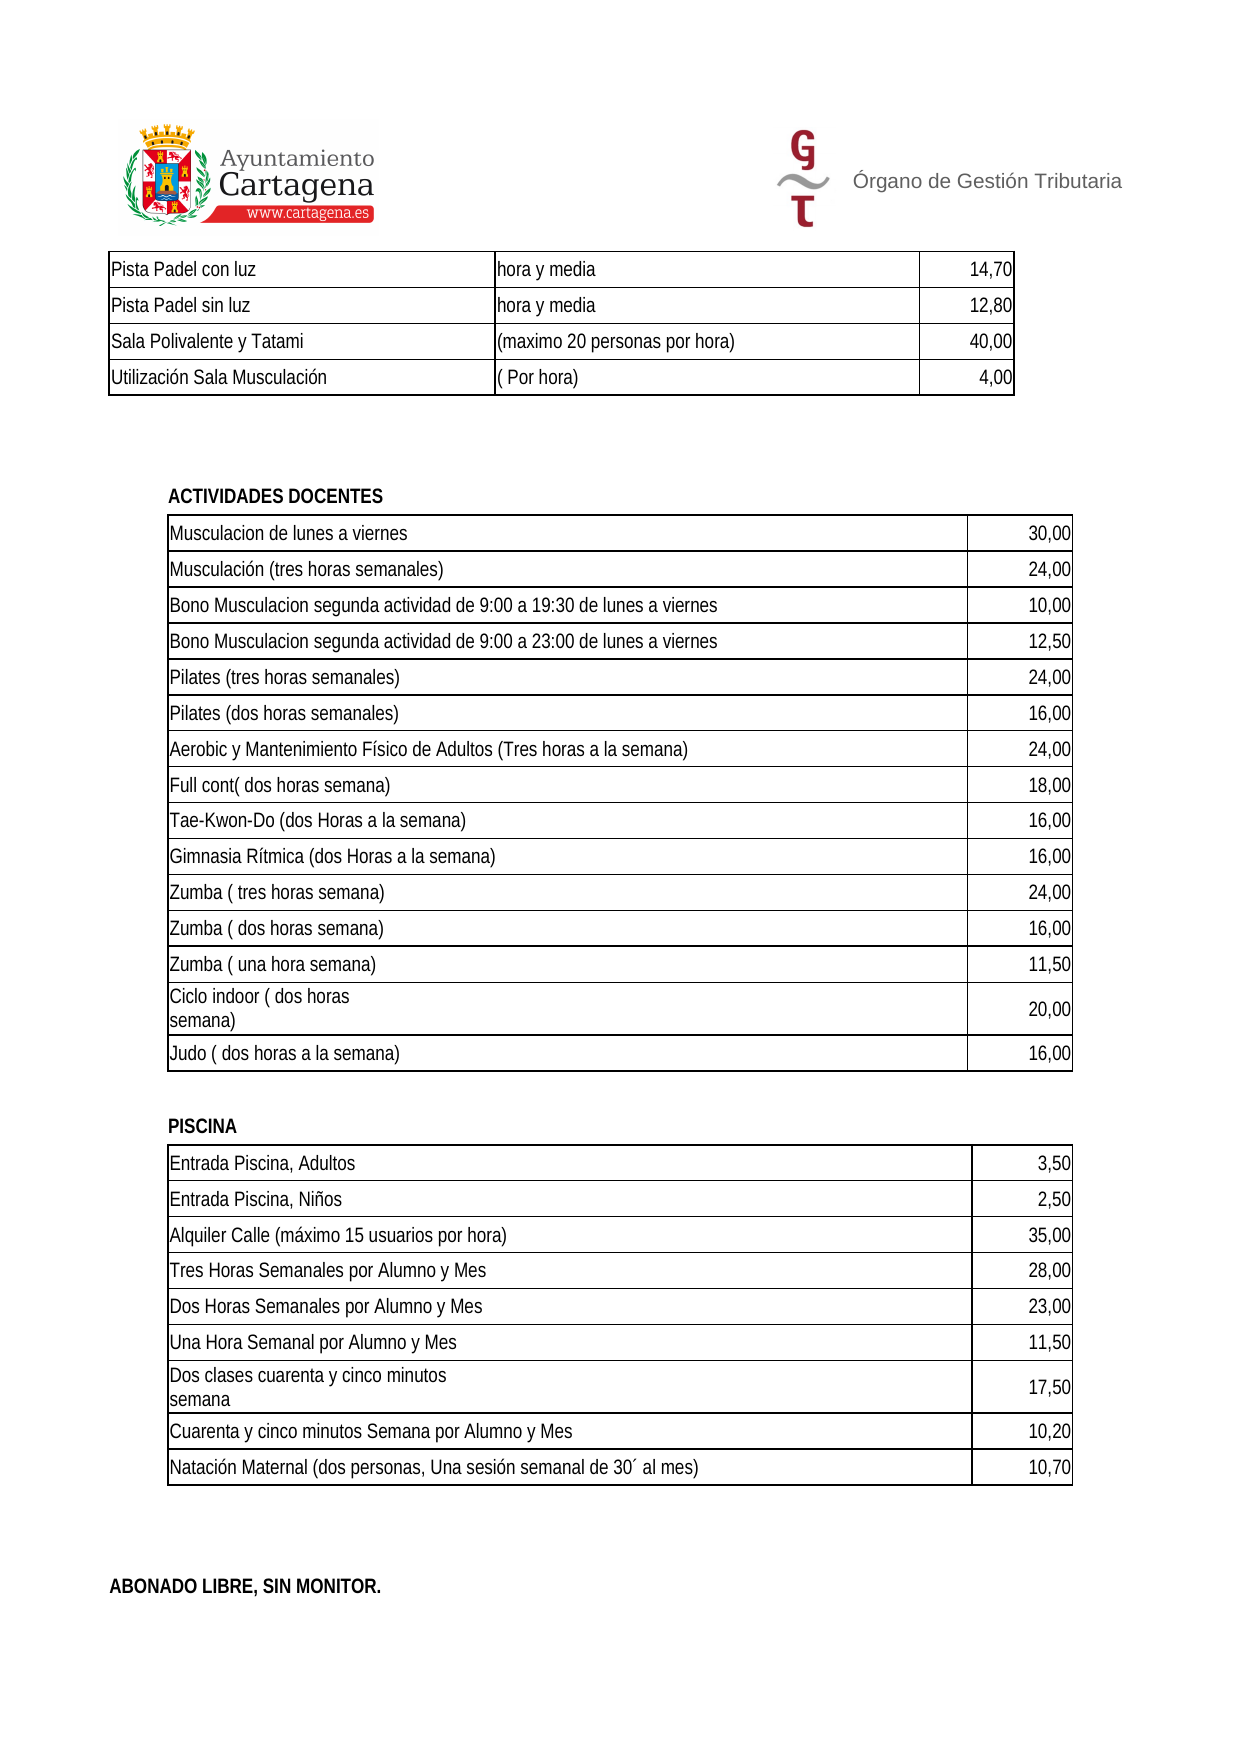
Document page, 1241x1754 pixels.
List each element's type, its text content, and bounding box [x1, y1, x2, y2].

table_header [534, 478, 655, 514]
table_header [968, 478, 1063, 514]
table_cell [534, 947, 655, 981]
table_header [1063, 1108, 1067, 1144]
table_cell [898, 947, 967, 981]
table_cell Ciclo indoor ( dos horas semana) [169, 983, 413, 1034]
table_header [577, 1108, 687, 1144]
table_header [1009, 1568, 1014, 1604]
table_cell Pista Padel con luz [110, 252, 494, 287]
table_cell [655, 911, 776, 945]
table_cell 35,00 [973, 1217, 1072, 1252]
table_cell Bono Musculacion segunda actividad de 9:00 a 19:30 de lunes a viernes [169, 588, 967, 622]
table_cell 16,00 [968, 911, 1072, 945]
table_cell Pista Padel sin luz [110, 288, 494, 322]
table_cell [413, 911, 534, 945]
table_cell [898, 875, 967, 909]
table_cell Zumba ( una hora semana) [169, 947, 413, 981]
table_cell [577, 1361, 687, 1412]
picture [117, 119, 379, 236]
table_cell Entrada Piscina, Niños [169, 1181, 971, 1216]
table_cell 12,80 [920, 288, 1013, 322]
table_cell [776, 983, 897, 1034]
table_cell [467, 1361, 577, 1412]
table_cell Bono Musculacion segunda actividad de 9:00 a 23:00 de lunes a viernes [169, 624, 967, 658]
table_header [467, 1108, 577, 1144]
table_cell 3,50 [973, 1146, 1072, 1180]
table_cell 2,50 [973, 1181, 1072, 1216]
table_cell 24,00 [968, 552, 1072, 586]
table_cell 17,50 [973, 1361, 1072, 1412]
table_cell 16,00 [968, 839, 1072, 873]
table_header [972, 1108, 1063, 1144]
table_cell [898, 911, 967, 945]
table_cell Tres Horas Semanales por Alumno y Mes [169, 1253, 971, 1288]
table_cell 24,00 [968, 660, 1072, 694]
table_cell 24,00 [968, 731, 1072, 766]
table_cell 28,00 [973, 1253, 1072, 1288]
table_cell [655, 875, 776, 909]
table_cell [688, 1361, 797, 1412]
table_header [908, 1108, 972, 1144]
table_cell Cuarenta y cinco minutos Semana por Alumno y Mes [169, 1414, 971, 1448]
table_cell Utilización Sala Musculación [110, 360, 494, 394]
table_cell [776, 947, 897, 981]
table_cell [655, 983, 776, 1034]
table_cell 16,00 [968, 1036, 1072, 1070]
table_cell 23,00 [973, 1289, 1072, 1323]
table_header [688, 1108, 797, 1144]
table_cell 4,00 [920, 360, 1013, 394]
table_cell [534, 983, 655, 1034]
table_cell [413, 983, 534, 1034]
table_cell Zumba ( tres horas semana) [169, 875, 413, 909]
table_cell (maximo 20 personas por hora) [496, 324, 919, 358]
table_cell 16,00 [968, 696, 1072, 730]
table_cell 12,50 [968, 624, 1072, 658]
table_cell 24,00 [968, 875, 1072, 909]
table_header ABONADO LIBRE, SIN MONITOR. [109, 1568, 1004, 1604]
table_cell 20,00 [968, 983, 1072, 1034]
table_cell Sala Polivalente y Tatami [110, 324, 494, 358]
table_cell 10,00 [968, 588, 1072, 622]
table_header [413, 478, 534, 514]
table_cell Musculacion de lunes a viernes [169, 516, 967, 550]
table_cell [776, 875, 897, 909]
table_header [1067, 1108, 1072, 1144]
table_cell Entrada Piscina, Adultos [169, 1146, 971, 1180]
table_header [1068, 478, 1072, 514]
table_cell [798, 1361, 908, 1412]
table_cell [534, 911, 655, 945]
table_cell hora y media [496, 252, 919, 287]
table_cell [898, 983, 967, 1034]
table_header [776, 478, 897, 514]
table_header [655, 478, 776, 514]
table_cell 30,00 [968, 516, 1072, 550]
table_cell ( Por hora) [496, 360, 919, 394]
table_header [898, 478, 968, 514]
table_header [1004, 1568, 1009, 1604]
table_cell Dos clases cuarenta y cinco minutos semana [169, 1361, 467, 1412]
table_cell [413, 947, 534, 981]
table_cell [534, 875, 655, 909]
table_cell Aerobic y Mantenimiento Físico de Adultos (Tres horas a la semana) [169, 731, 967, 766]
table_cell 10,70 [973, 1450, 1072, 1484]
table_cell Full cont( dos horas semana) [169, 767, 967, 802]
table_cell 14,70 [920, 252, 1013, 287]
table_cell [908, 1361, 971, 1412]
table_header ACTIVIDADES DOCENTES [168, 478, 413, 514]
table_cell Una Hora Semanal por Alumno y Mes [169, 1325, 971, 1359]
table_cell 18,00 [968, 767, 1072, 802]
table_cell [413, 875, 534, 909]
table_cell [776, 911, 897, 945]
table_cell 11,50 [973, 1325, 1072, 1359]
table_cell Dos Horas Semanales por Alumno y Mes [169, 1289, 971, 1323]
table_cell 11,50 [968, 947, 1072, 981]
table_cell 10,20 [973, 1414, 1072, 1448]
table_cell 40,00 [920, 324, 1013, 358]
table_header [798, 1108, 908, 1144]
table_cell Zumba ( dos horas semana) [169, 911, 413, 945]
table_cell Gimnasia Rítmica (dos Horas a la semana) [169, 839, 967, 873]
table_cell Alquiler Calle (máximo 15 usuarios por hora) [169, 1217, 971, 1252]
table_cell Pilates (dos horas semanales) [169, 696, 967, 730]
table_cell Judo ( dos horas a la semana) [169, 1036, 967, 1070]
table_cell Tae-Kwon-Do (dos Horas a la semana) [169, 803, 967, 838]
table_cell Pilates (tres horas semanales) [169, 660, 967, 694]
table_cell 16,00 [968, 803, 1072, 838]
table_cell [655, 947, 776, 981]
table_cell Musculación (tres horas semanales) [169, 552, 967, 586]
table_cell Natación Maternal (dos personas, Una sesión semanal de 30´ al mes) [169, 1450, 971, 1484]
table_cell hora y media [496, 288, 919, 322]
table_header [1063, 478, 1068, 514]
table_header PISCINA [168, 1108, 467, 1144]
